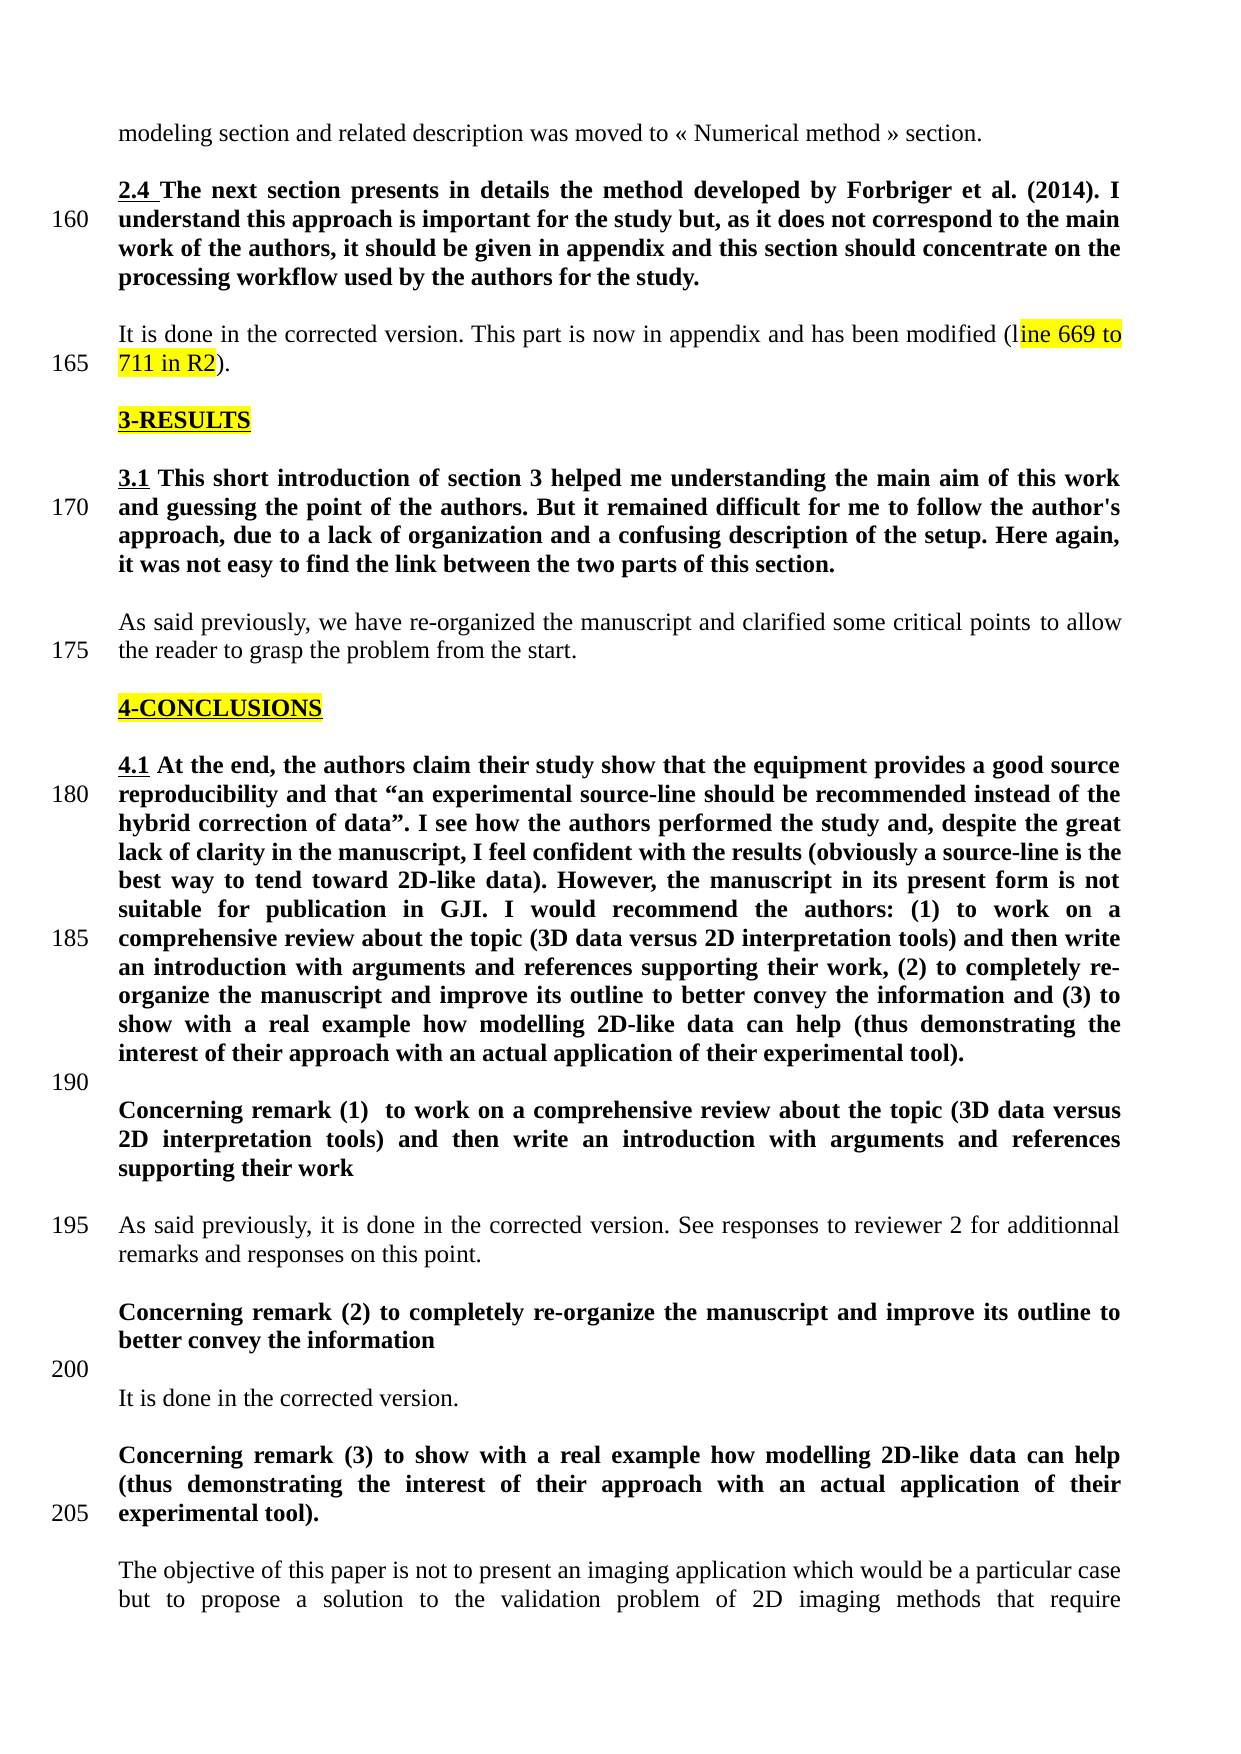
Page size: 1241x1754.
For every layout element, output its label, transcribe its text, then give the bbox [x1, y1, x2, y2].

text It is done in the corrected version. [118, 1383, 1122, 1412]
text Concerning remark (2) to completely re-organize the manuscript and improve its outline to better convey the information [118, 1297, 1122, 1354]
text As said previously, it is done in the corrected version. See responses to reviewer 2 for additionnal remarks and responses on this point. [118, 1211, 1122, 1268]
text 4.1 At the end, the authors claim their study show that the equipment provides a good source reproducibility and that “an experimental source-line should be recommended instead of the hybrid correction of data”. I see how the authors performed the study and, despite the great lack of clarity in the manuscript, I feel confident with the results (obviously a source-line is the best way to tend toward 2D-like data). However, the manuscript in its present form is not suitable for publication in GJI. I would recommend the authors: (1) to work on a comprehensive review about the topic (3D data versus 2D interpretation tools) and then write an introduction with arguments and references supporting their work, (2) to completely re-organize the manuscript and improve its outline to better convey the information and (3) to show with a real example how modelling 2D-like data can help (thus demonstrating the interest of their approach with an actual application of their experimental tool). [118, 751, 1122, 1067]
text As said previously, we have re-organized the manuscript and clarified some critical points to allow the reader to grasp the problem from the start. [118, 607, 1122, 664]
text 3-RESULTS [118, 406, 1122, 434]
text Concerning remark (1) to work on a comprehensive review about the topic (3D data versus 2D interpretation tools) and then write an introduction with arguments and references supporting their work [118, 1096, 1122, 1182]
text 4-CONCLUSIONS [118, 693, 1122, 722]
text Concerning remark (3) to show with a real example how modelling 2D-like data can help (thus demonstrating the interest of their approach with an actual application of their experimental tool). [118, 1441, 1122, 1527]
text modeling section and related description was moved to « Numerical method » section. [118, 118, 1122, 147]
text 2.4 The next section presents in details the method developed by Forbriger et al. (2014). I understand this approach is important for the study but, as it does not correspond to the main work of the authors, it should be given in appendix and this section should concentrate on the processing workflow used by the authors for the study. [118, 176, 1122, 291]
text 3.1 This short introduction of section 3 helped me understanding the main aim of this work and guessing the point of the authors. But it remained difficult for me to follow the author's approach, due to a lack of organization and a confusing description of the setup. Here again, it was not easy to find the link between the two parts of this section. [118, 463, 1122, 578]
text The objective of this paper is not to present an imaging application which would be a particular case but to propose a solution to the validation problem of 2D imaging methods that require [118, 1556, 1122, 1613]
text It is done in the corrected version. This part is now in appendix and has been modified (line 669 to 711 in R2). [118, 319, 1122, 377]
